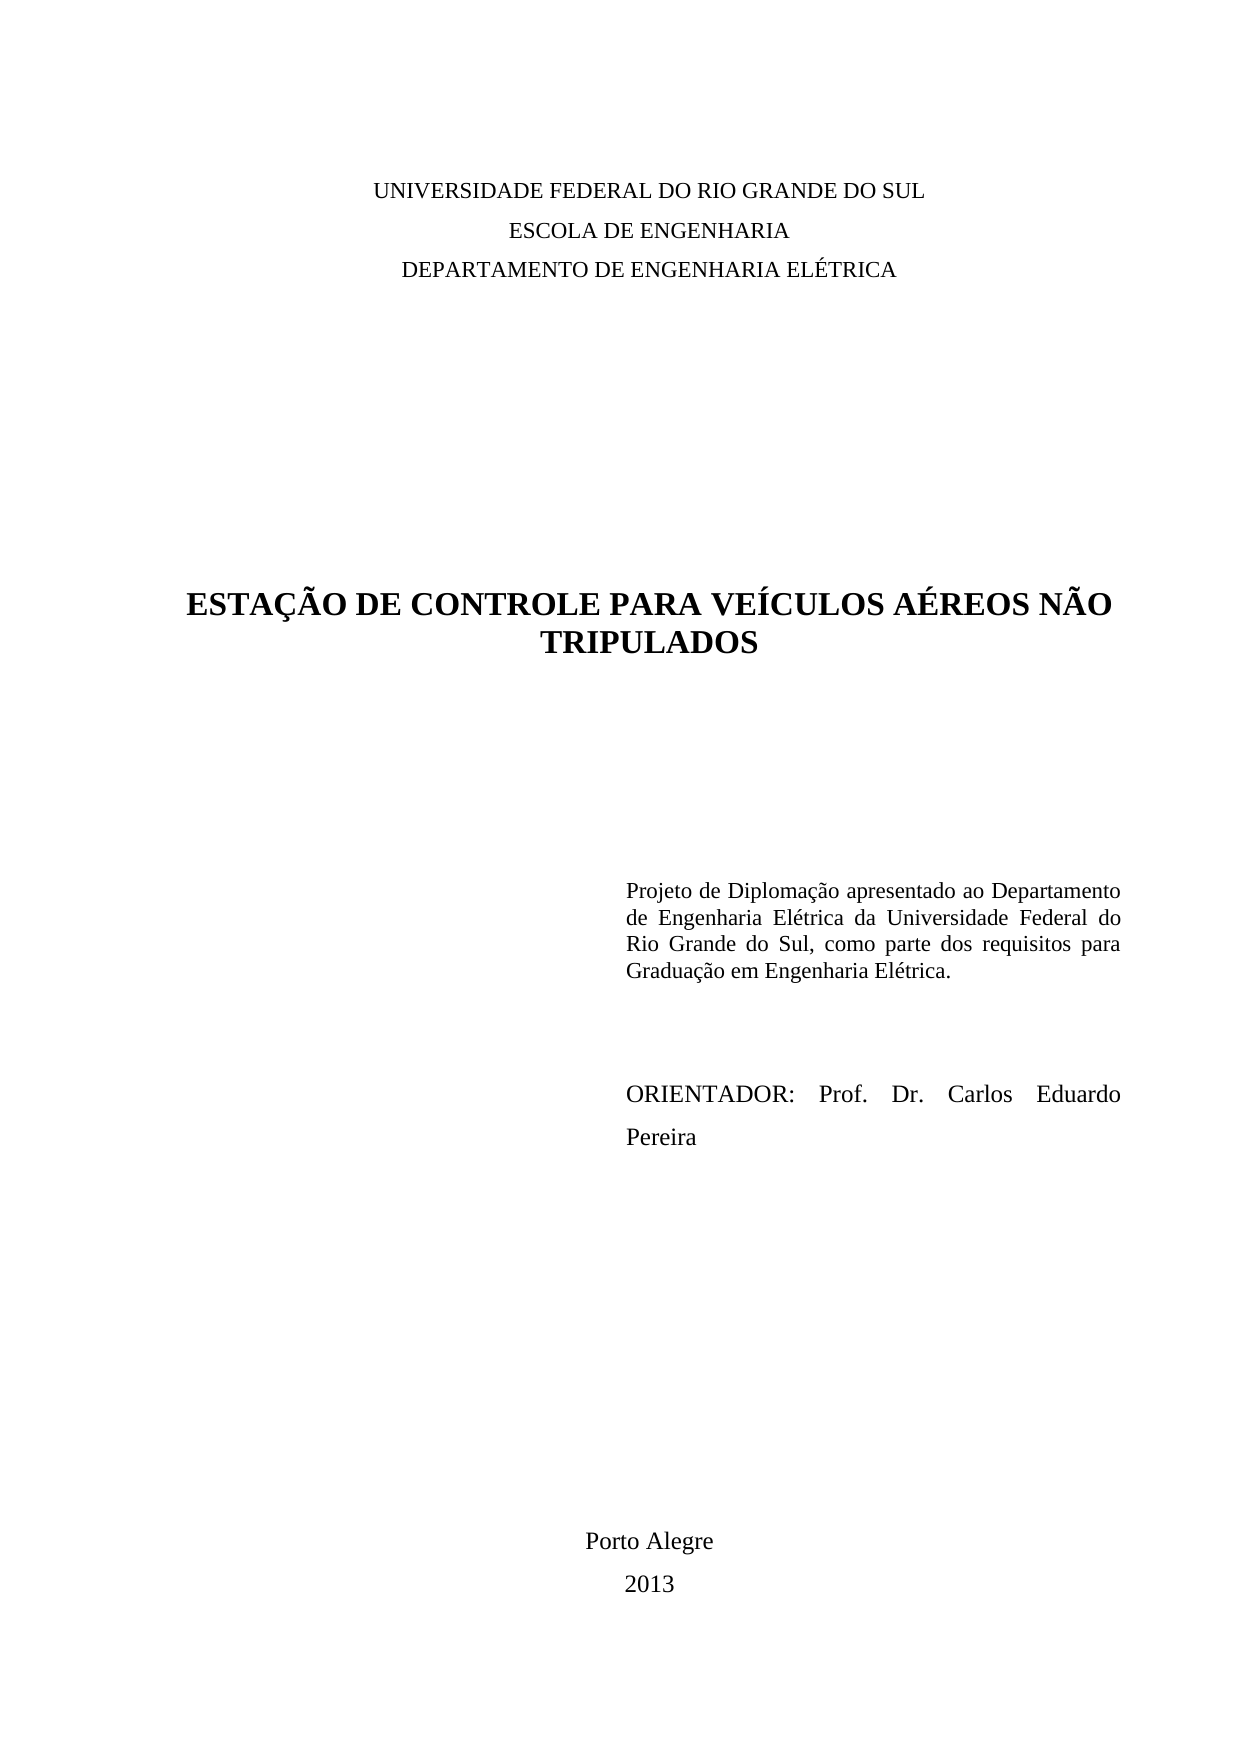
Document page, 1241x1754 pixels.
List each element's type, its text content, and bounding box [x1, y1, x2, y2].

text 2013 [177, 1569, 1121, 1598]
text Projeto de Diplomação apresentado ao Departamento de Engenharia Elétrica da Universidade Federal do Rio Grande do Sul, como parte dos requisitos para Graduação em Engenharia Elétrica. [626, 853, 1121, 983]
text DEPARTAMENTO DE ENGENHARIA ELÉTRICA [177, 256, 1121, 282]
text UNIVERSIDADE FEDERAL DO RIO GRANDE DO SUL [177, 177, 1121, 203]
text Porto Alegre [177, 1526, 1121, 1555]
text ESCOLA DE ENGENHARIA [177, 217, 1121, 243]
text ORIENTADOR: Prof. Dr. Carlos Eduardo Pereira [626, 1079, 1121, 1151]
text ESTAÇÃO DE CONTROLE PARA Veículos Aéreos NÃO TRIPULADOS [177, 584, 1121, 661]
